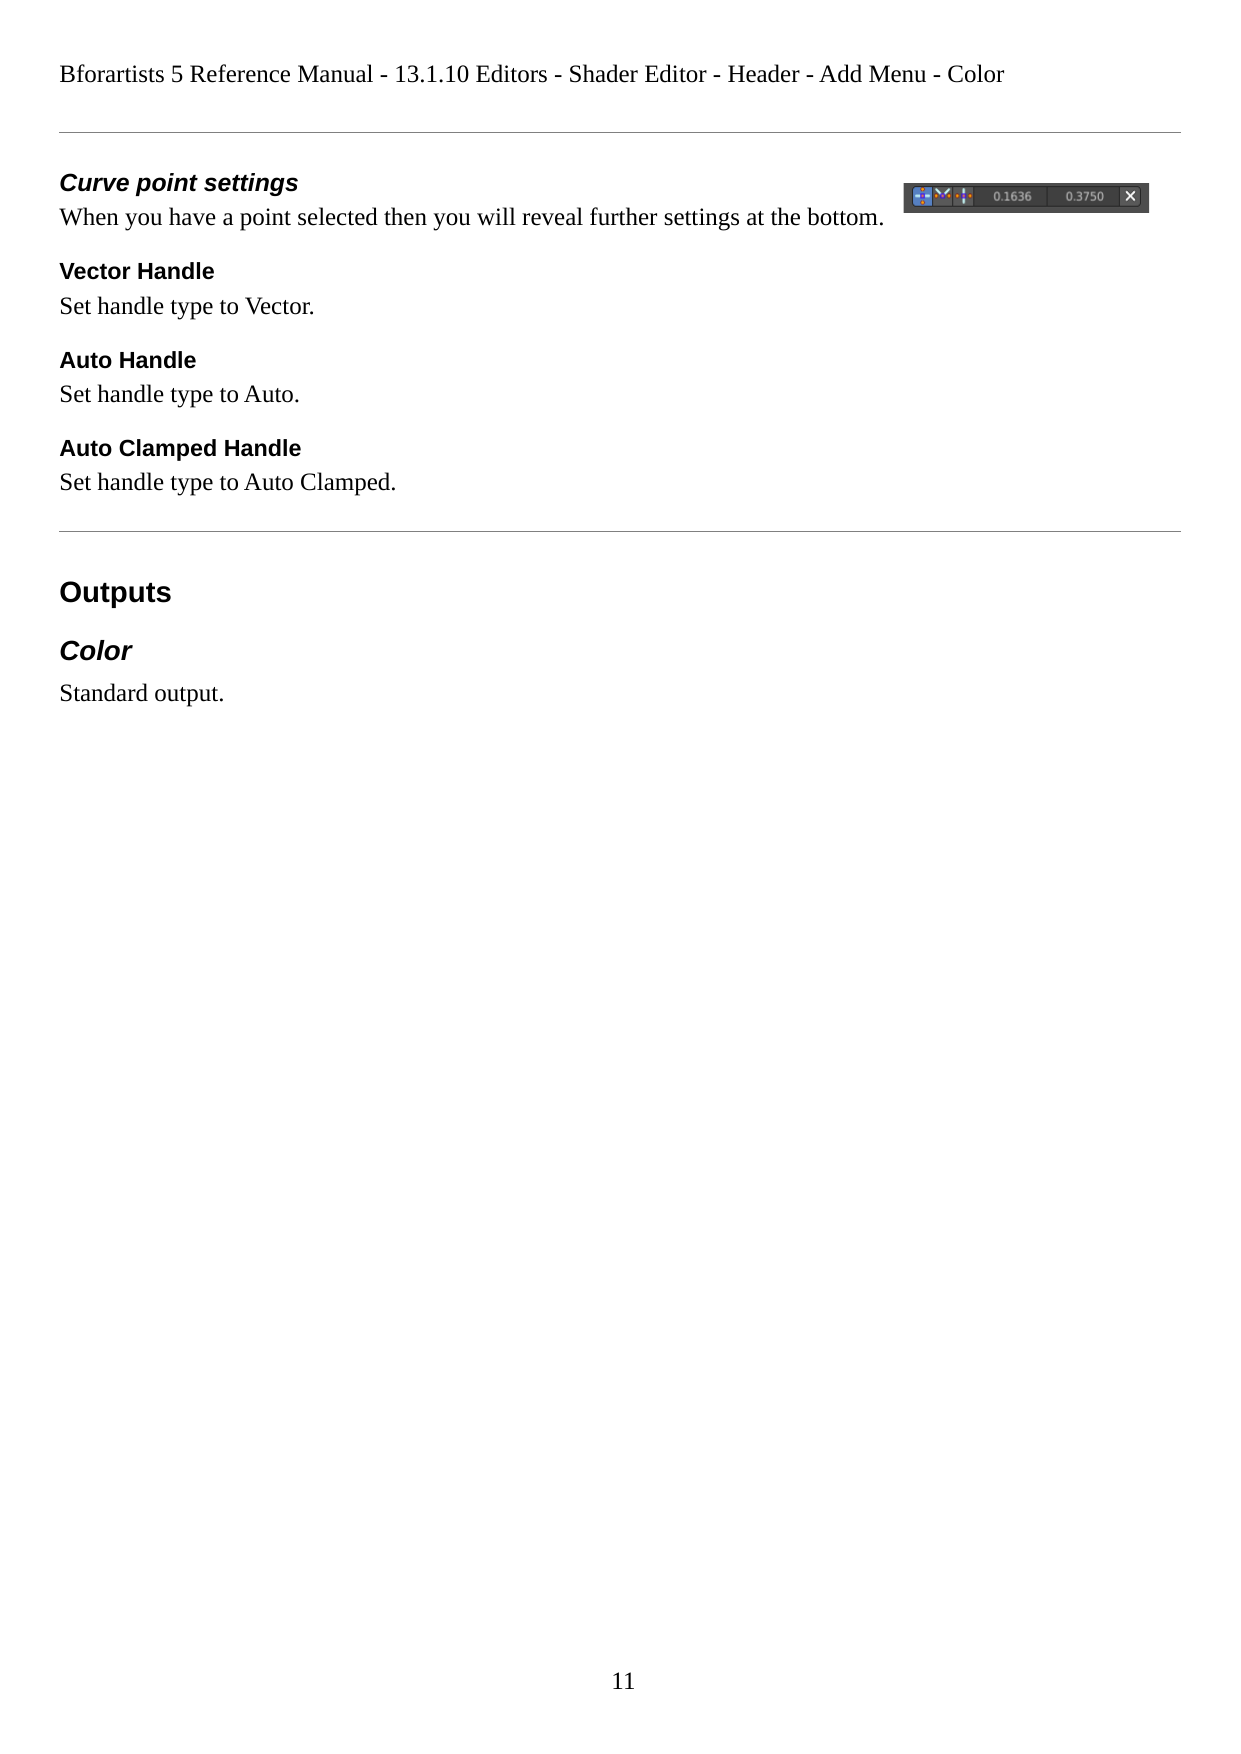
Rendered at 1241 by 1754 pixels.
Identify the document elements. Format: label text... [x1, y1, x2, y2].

subtitle Auto Clamped Handle [59, 434, 1181, 461]
subtitle Color [59, 634, 1181, 666]
text Set handle type to Vector. [59, 291, 1181, 319]
text Set handle type to Auto. [59, 379, 1181, 408]
subtitle Vector Handle [59, 258, 1181, 284]
subtitle Auto Handle [59, 346, 1181, 373]
text Set handle type to Auto Clamped. [59, 467, 1181, 496]
picture [903, 183, 1150, 213]
text Standard output. [59, 678, 1181, 707]
subtitle Curve point settings [59, 168, 1181, 196]
text When you have a point selected then you will reveal further settings at the bottom. [59, 202, 1181, 231]
subtitle Outputs [59, 575, 1181, 609]
